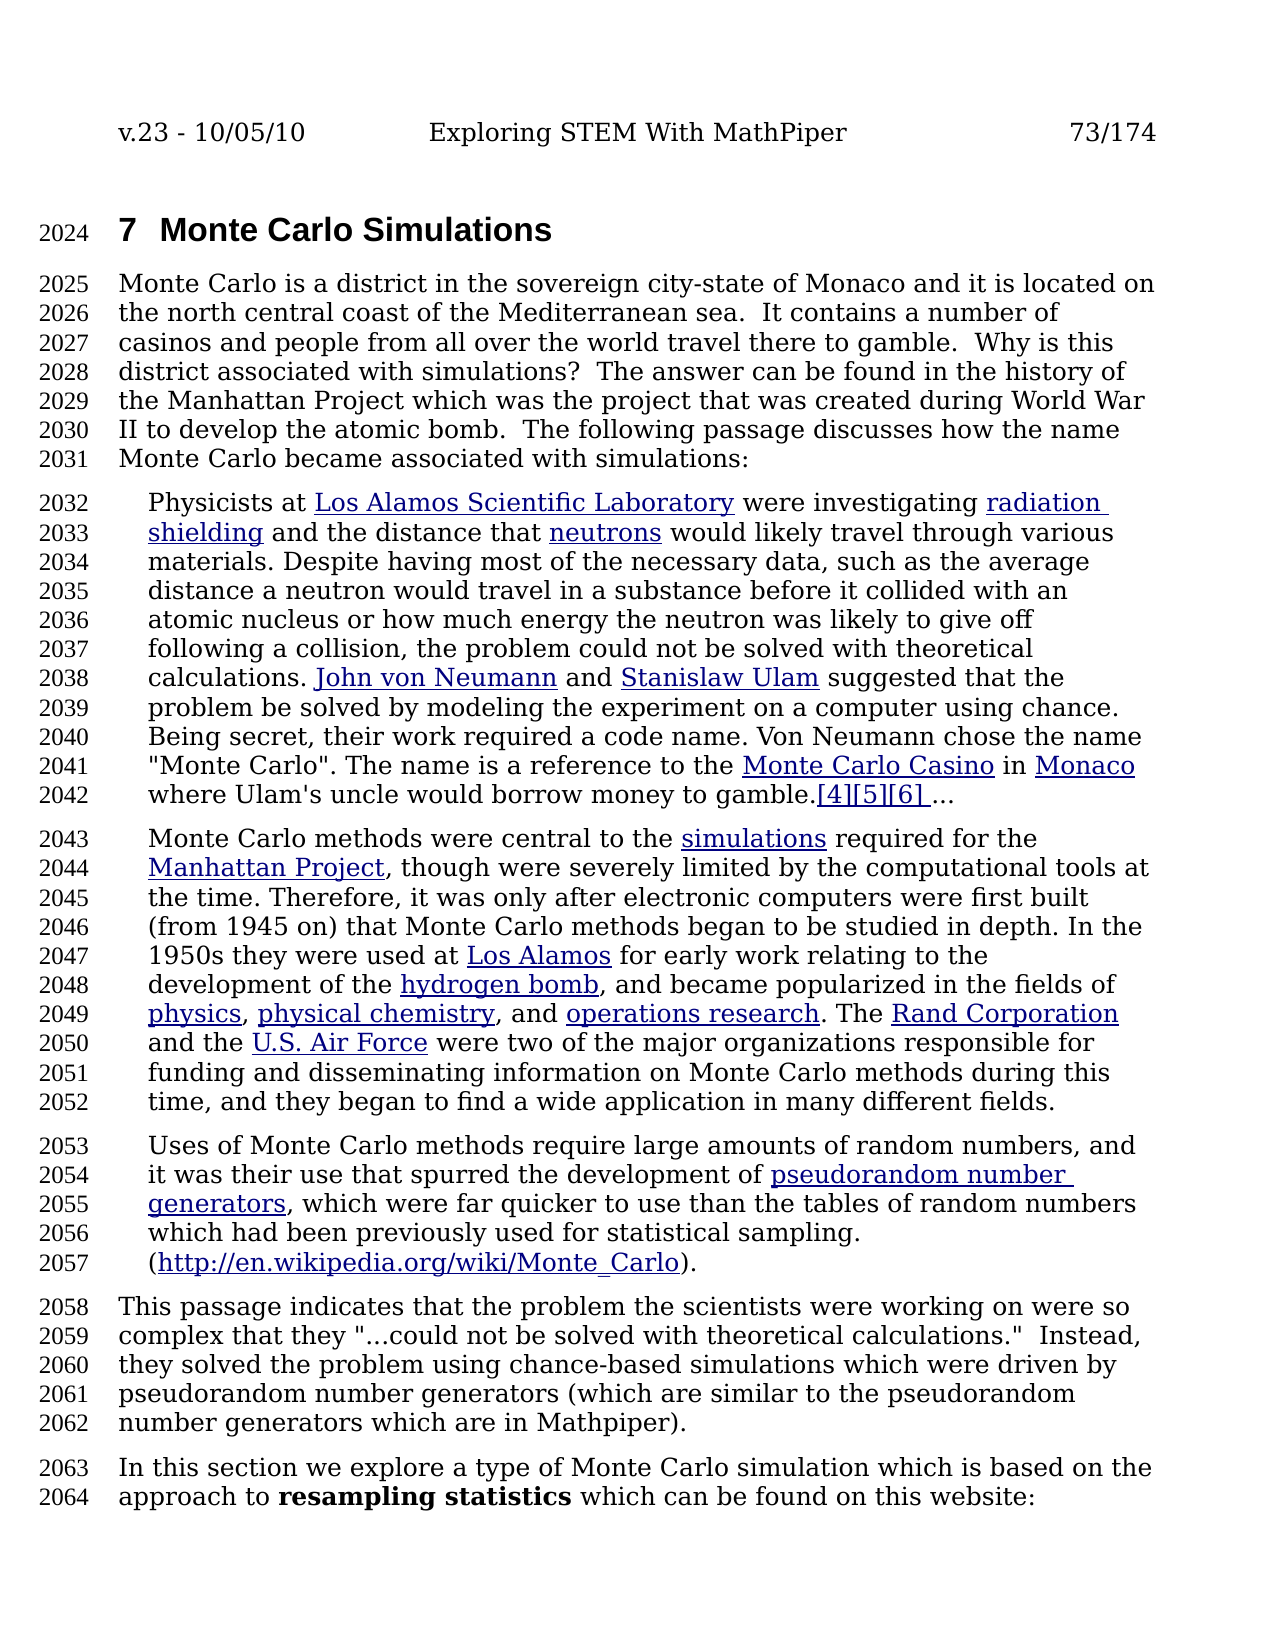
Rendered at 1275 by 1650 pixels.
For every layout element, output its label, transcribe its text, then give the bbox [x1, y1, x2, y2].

text In this section we explore a type of Monte Carlo simulation which is based on the approach to resampling statistics which can be found on this website: [118, 1453, 1157, 1511]
text This passage indicates that the problem the scientists were working on were so complex that they "...could not be solved with theoretical calculations." Instead, they solved the problem using chance-based simulations which were driven by pseudorandom number generators (which are similar to the pseudorandom number generators which are in Mathpiper). [118, 1292, 1157, 1438]
subtitle Monte Carlo Simulations [118, 210, 1157, 248]
text Uses of Monte Carlo methods require large amounts of random numbers, and it was their use that spurred the development of pseudorandom number generators, which were far quicker to use than the tables of random numbers which had been previously used for statistical sampling. (http://en.wikipedia.org/wiki/Monte_Carlo). [148, 1131, 1157, 1277]
text Monte Carlo methods were central to the simulations required for the Manhattan Project, though were severely limited by the computational tools at the time. Therefore, it was only after electronic computers were first built (from 1945 on) that Monte Carlo methods began to be studied in depth. In the 1950s they were used at Los Alamos for early work relating to the development of the hydrogen bomb, and became popularized in the fields of physics, physical chemistry, and operations research. The Rand Corporation and the U.S. Air Force were two of the major organizations responsible for funding and disseminating information on Monte Carlo methods during this time, and they began to find a wide application in many different fields. [148, 824, 1157, 1116]
text Monte Carlo is a district in the sovereign city-state of Monaco and it is located on the north central coast of the Mediterranean sea. It contains a number of casinos and people from all over the world travel there to gamble. Why is this district associated with simulations? The answer can be found in the history of the Manhattan Project which was the project that was created during World War II to develop the atomic bomb. The following passage discusses how the name Monte Carlo became associated with simulations: [118, 269, 1157, 473]
text Physicists at Los Alamos Scientific Laboratory were investigating radiation shielding and the distance that neutrons would likely travel through various materials. Despite having most of the necessary data, such as the average distance a neutron would travel in a substance before it collided with an atomic nucleus or how much energy the neutron was likely to give off following a collision, the problem could not be solved with theoretical calculations. John von Neumann and Stanislaw Ulam suggested that the problem be solved by modeling the experiment on a computer using chance. Being secret, their work required a code name. Von Neumann chose the name "Monte Carlo". The name is a reference to the Monte Carlo Casino in Monaco where Ulam's uncle would borrow money to gamble.[4][5][6] ... [148, 488, 1157, 809]
